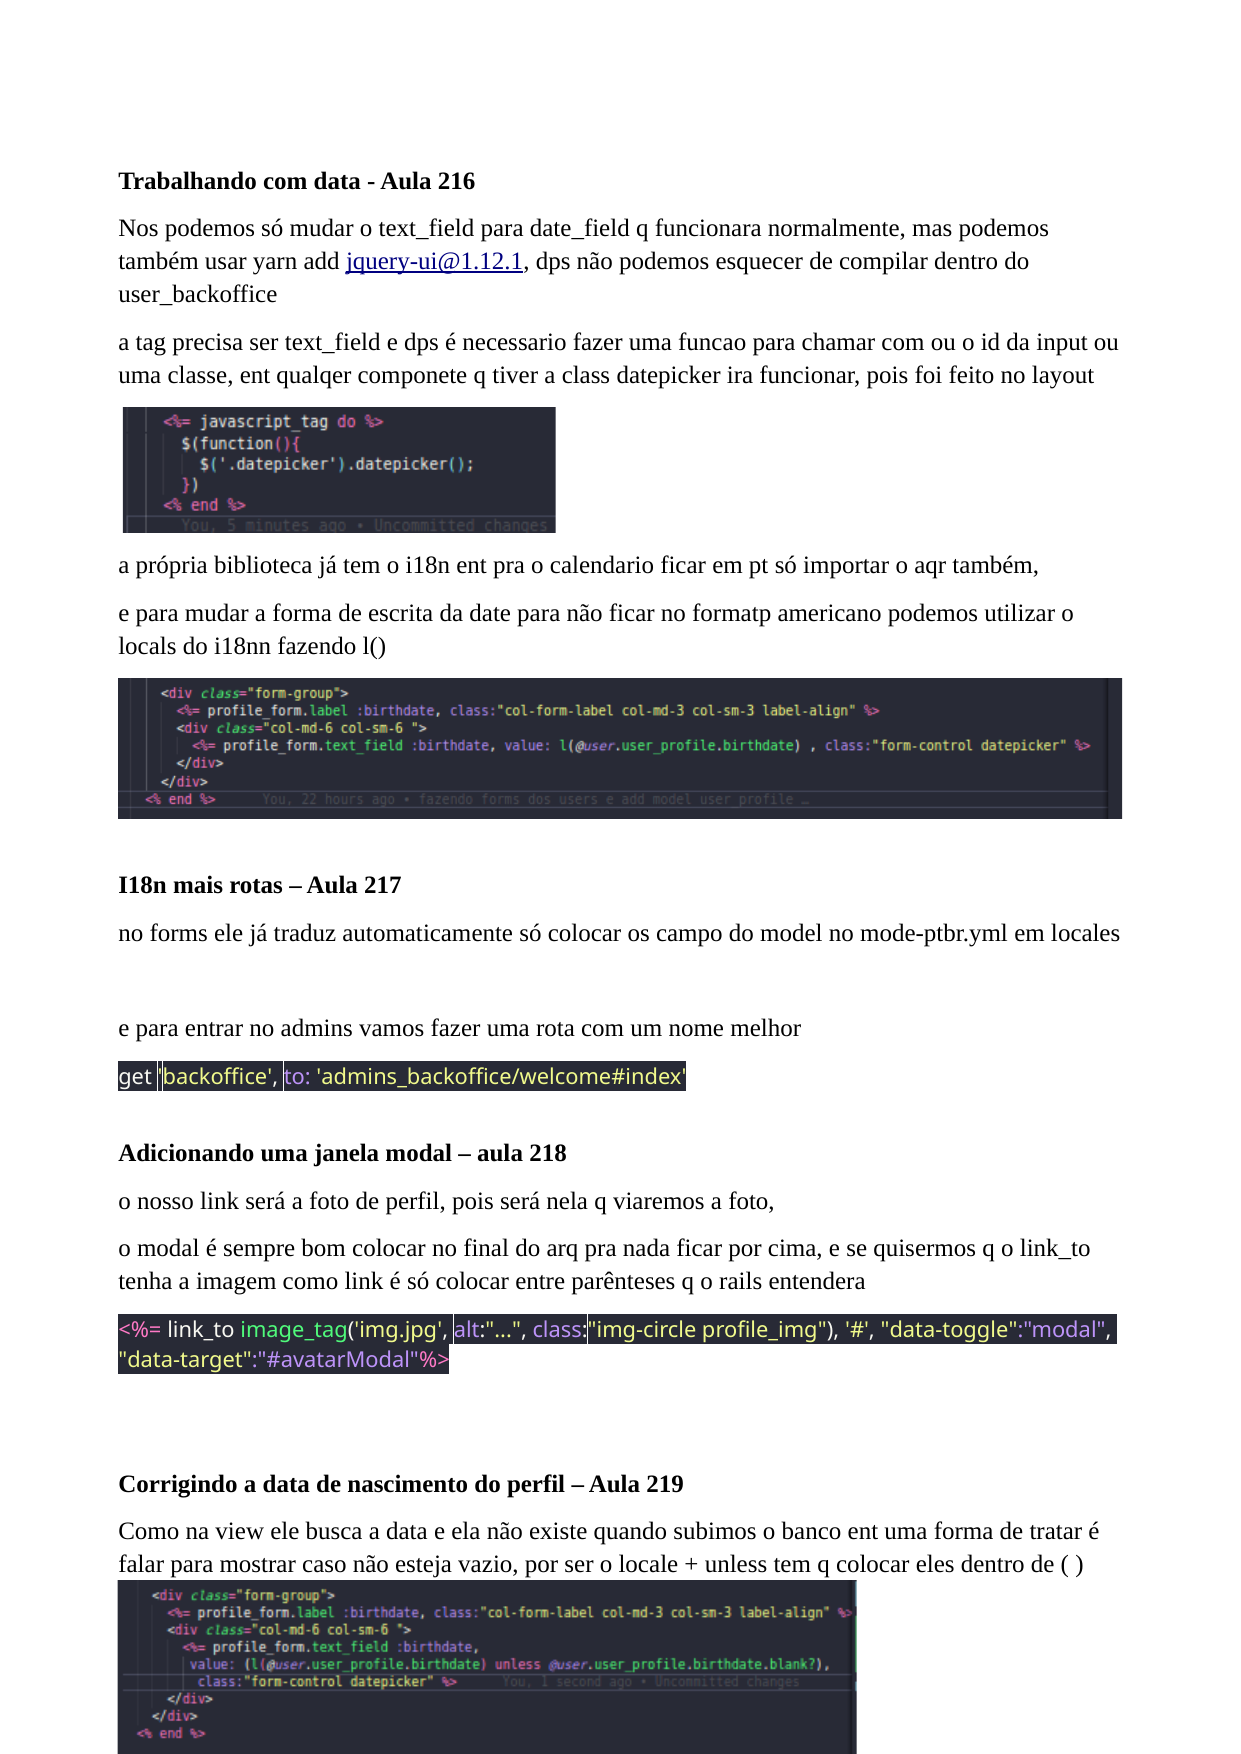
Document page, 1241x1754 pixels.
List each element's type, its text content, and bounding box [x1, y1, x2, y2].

text no forms ele já traduz automaticamente só colocar os campo do model no mode-ptbr.yml em locales [118, 918, 1122, 947]
text Adicionando uma janela modal – aula 218 [118, 1138, 1122, 1167]
text e para mudar a forma de escrita da date para não ficar no formatp americano podemos utilizar o locals do i18nn fazendo l() [118, 598, 1122, 660]
text Nos podemos só mudar o text_field para date_field q funcionara normalmente, mas podemos também usar yarn add jquery-ui@1.12.1, dps não podemos esquecer de compilar dentro do user_backoffice [118, 213, 1122, 308]
text Corrigindo a data de nascimento do perfil – Aula 219 [118, 1469, 1122, 1498]
text <%= link_to image_tag('img.jpg', alt:"...", class:"img-circle profile_img"), '#', "data-toggle":"modal", "data-target":"#avatarModal"%> [118, 1314, 1122, 1374]
text e para entrar no admins vamos fazer uma rota com um nome melhor [118, 1013, 1122, 1042]
picture [122, 407, 556, 533]
text Trabalhando com data - Aula 216 [118, 166, 1122, 194]
text Como na view ele busca a data e ela não existe quando subimos o banco ent uma forma de tratar é falar para mostrar caso não esteja vazio, por ser o locale + unless tem q colocar eles dentro de ( ) [118, 1516, 1122, 1578]
picture [118, 678, 1123, 819]
picture [117, 1580, 857, 1754]
text a própria biblioteca já tem o i18n ent pra o calendario ficar em pt só importar o aqr também, [118, 550, 1122, 579]
text I18n mais rotas – Aula 217 [118, 870, 1122, 899]
text o nosso link será a foto de perfil, pois será nela q viaremos a foto, [118, 1186, 1122, 1214]
text get 'backoffice', to: 'admins_backoffice/welcome#index' [118, 1061, 1122, 1091]
text a tag precisa ser text_field e dps é necessario fazer uma funcao para chamar com ou o id da input ou uma classe, ent qualqer componete q tiver a class datepicker ira funcionar, pois foi feito no layout [118, 327, 1122, 389]
text o modal é sempre bom colocar no final do arq pra nada ficar por cima, e se quisermos q o link_to tenha a imagem como link é só colocar entre parênteses q o rails entendera [118, 1233, 1122, 1295]
